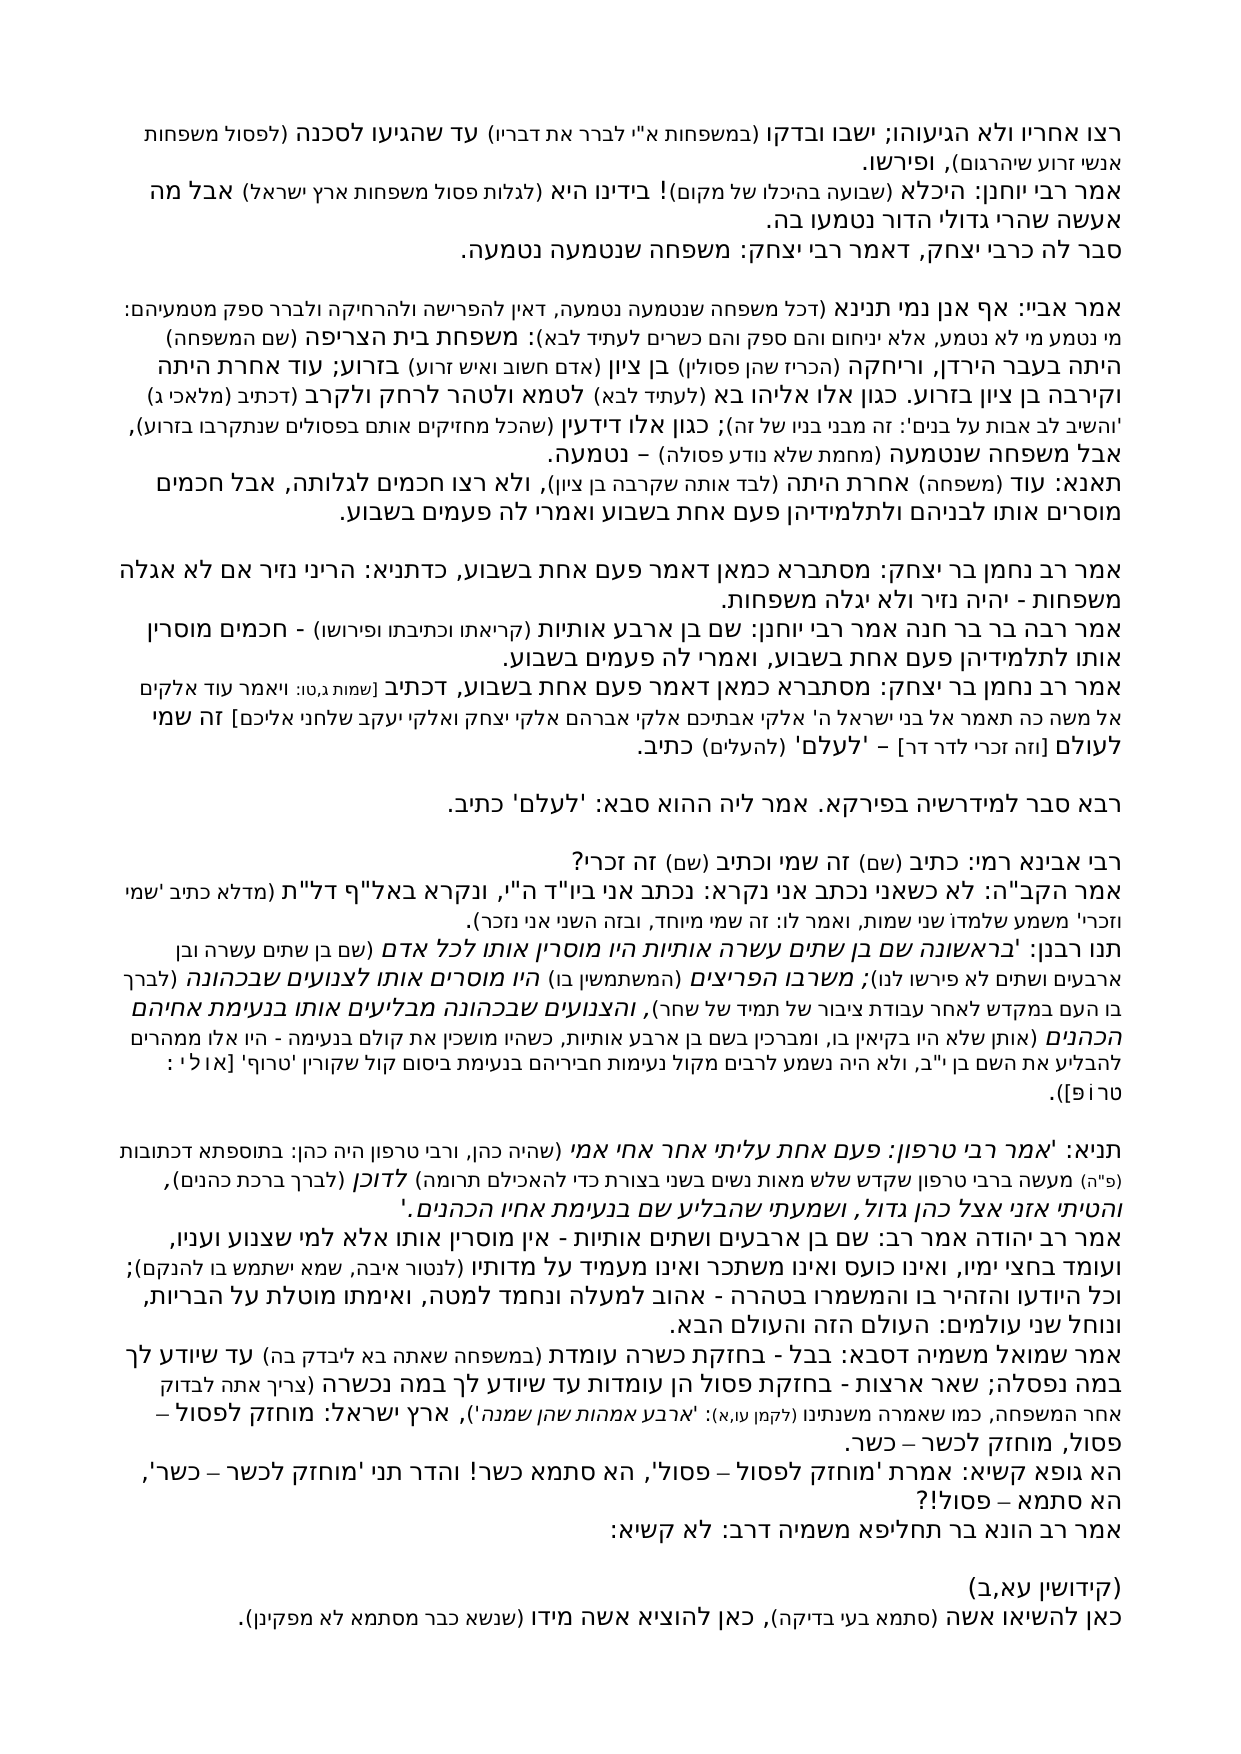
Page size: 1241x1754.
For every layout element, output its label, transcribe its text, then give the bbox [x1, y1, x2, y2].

text הא גופא קשיא: אמרת 'מוחזק לפסול – פסול', הא סתמא כשר! והדר תני 'מוחזק לכשר – כשר', הא סתמא – פסול!? [118, 1457, 1122, 1515]
text רבא סבר למידרשיה בפירקא. אמר ליה ההוא סבא: 'לעלם' כתיב. [118, 789, 1122, 818]
text אמר הקב"ה: לא כשאני נכתב אני נקרא: נכתב אני ביו"ד ה"י, ונקרא באל"ף דל"ת (מדלא כתיב 'שמי וזכרי' משמע שלמדוֹ שני שמות, ואמר לו: זה שמי מיוחד, ובזה השני אני נזכר). [118, 876, 1122, 934]
text אמר שמואל משמיה דסבא: בבל - בחזקת כשרה עומדת (במשפחה שאתה בא ליבדק בה) עד שיודע לך במה נפסלה; שאר ארצות - בחזקת פסול הן עומדות עד שיודע לך במה נכשרה (צריך אתה לבדוק אחר המשפחה, כמו שאמרה משנתינו (לקמן עו,א): 'ארבע אמהות שהן שמנה'), ארץ ישראל: מוחזק לפסול – פסול, מוחזק לכשר – כשר. [118, 1340, 1122, 1457]
text אמר רבי יוחנן: היכלא (שבועה בהיכלו של מקום)! בידינו היא (לגלות פסול משפחות ארץ ישראל) אבל מה אעשה שהרי גדולי הדור נטמעו בה. [118, 176, 1122, 235]
text אמר רב הונא בר תחליפא משמיה דרב: לא קשיא: [118, 1515, 1122, 1544]
text אמר רב נחמן בר יצחק: מסתברא כמאן דאמר פעם אחת בשבוע, דכתיב [שמות ג,טו: ויאמר עוד אלקים אל משה כה תאמר אל בני ישראל ה' אלקי אבתיכם אלקי אברהם אלקי יצחק ואלקי יעקב שלחני אליכם] זה שמי לעולם [וזה זכרי לדר דר] – 'לעלם' (להעלים) כתיב. [118, 672, 1122, 760]
text אמר רב יהודה אמר רב: שם בן ארבעים ושתים אותיות - אין מוסרין אותו אלא למי שצנוע ועניו, ועומד בחצי ימיו, ואינו כועס ואינו משתכר ואינו מעמיד על מדותיו (לנטור איבה, שמא ישתמש בו להנקם); וכל היודעו והזהיר בו והמשמרו בטהרה - אהוב למעלה ונחמד למטה, ואימתו מוטלת על הבריות, ונוחל שני עולמים: העולם הזה והעולם הבא. [118, 1223, 1122, 1340]
text רבי אבינא רמי: כתיב (שם) זה שמי וכתיב (שם) זה זכרי? [118, 847, 1122, 876]
text רצו אחריו ולא הגיעוהו; ישבו ובדקו (במשפחות א"י לברר את דבריו) עד שהגיעו לסכנה (לפסול משפחות אנשי זרוע שיהרגום), ופירשו. [118, 118, 1122, 176]
text אמר רב נחמן בר יצחק: מסתברא כמאן דאמר פעם אחת בשבוע, כדתניא: הריני נזיר אם לא אגלה משפחות - יהיה נזיר ולא יגלה משפחות. [118, 556, 1122, 614]
text תאנא: עוד (משפחה) אחרת היתה (לבד אותה שקרבה בן ציון), ולא רצו חכמים לגלותה, אבל חכמים מוסרים אותו לבניהם ולתלמידיהן פעם אחת בשבוע ואמרי לה פעמים בשבוע. [118, 468, 1122, 527]
text אמר אביי: אף אנן נמי תנינא (דכל משפחה שנטמעה נטמעה, דאין להפרישה ולהרחיקה ולברר ספק מטמעיהם: מי נטמע מי לא נטמע, אלא יניחום והם ספק והם כשרים לעתיד לבא): משפחת בית הצריפה (שם המשפחה) היתה בעבר הירדן, וריחקה (הכריז שהן פסולין) בן ציון (אדם חשוב ואיש זרוע) בזרוע; עוד אחרת היתה וקירבה בן ציון בזרוע. כגון אלו אליהו בא (לעתיד לבא) לטמא ולטהר לרחק ולקרב (דכתיב (מלאכי ג) 'והשיב לב אבות על בנים': זה מבני בניו של זה); כגון אלו דידעין (שהכל מחזיקים אותם בפסולים שנתקרבו בזרוע), אבל משפחה שנטמעה (מחמת שלא נודע פסולה) – נטמעה. [118, 293, 1122, 468]
text כאן להשיאו אשה (סתמא בעי בדיקה), כאן להוציא אשה מידו (שנשא כבר מסתמא לא מפקינן). [118, 1602, 1122, 1632]
text אמר רבה בר בר חנה אמר רבי יוחנן: שם בן ארבע אותיות (קריאתו וכתיבתו ופירושו) - חכמים מוסרין אותו לתלמידיהן פעם אחת בשבוע, ואמרי לה פעמים בשבוע. [118, 614, 1122, 672]
text תנו רבנן: 'בראשונה שם בן שתים עשרה אותיות היו מוסרין אותו לכל אדם (שם בן שתים עשרה ובן ארבעים ושתים לא פירשו לנו); משרבו הפריצים (המשתמשין בו) היו מוסרים אותו לצנועים שבכהונה (לברך בו העם במקדש לאחר עבודת ציבור של תמיד של שחר), והצנועים שבכהונה מבליעים אותו בנעימת אחיהם הכהנים (אותן שלא היו בקיאין בו, ומברכין בשם בן ארבע אותיות, כשהיו מושכין את קולם בנעימה - היו אלו ממהרים להבליע את השם בן י"ב, ולא היה נשמע לרבים מקול נעימות חביריהם בנעימת ביסום קול שקורין 'טרוף' [אולי: טרוֹפּ]). [118, 934, 1122, 1106]
text (קידושין עא,ב) [118, 1573, 1122, 1602]
text תניא: 'אמר רבי טרפון: פעם אחת עליתי אחר אחי אמי (שהיה כהן, ורבי טרפון היה כהן: בתוספתא דכתובות (פ"ה) מעשה ברבי טרפון שקדש שלש מאות נשים בשני בצורת כדי להאכילם תרומה) לדוכן (לברך ברכת כהנים), והטיתי אזני אצל כהן גדול, ושמעתי שהבליע שם בנעימת אחיו הכהנים.' [118, 1135, 1122, 1223]
text סבר לה כרבי יצחק, דאמר רבי יצחק: משפחה שנטמעה נטמעה. [118, 235, 1122, 264]
